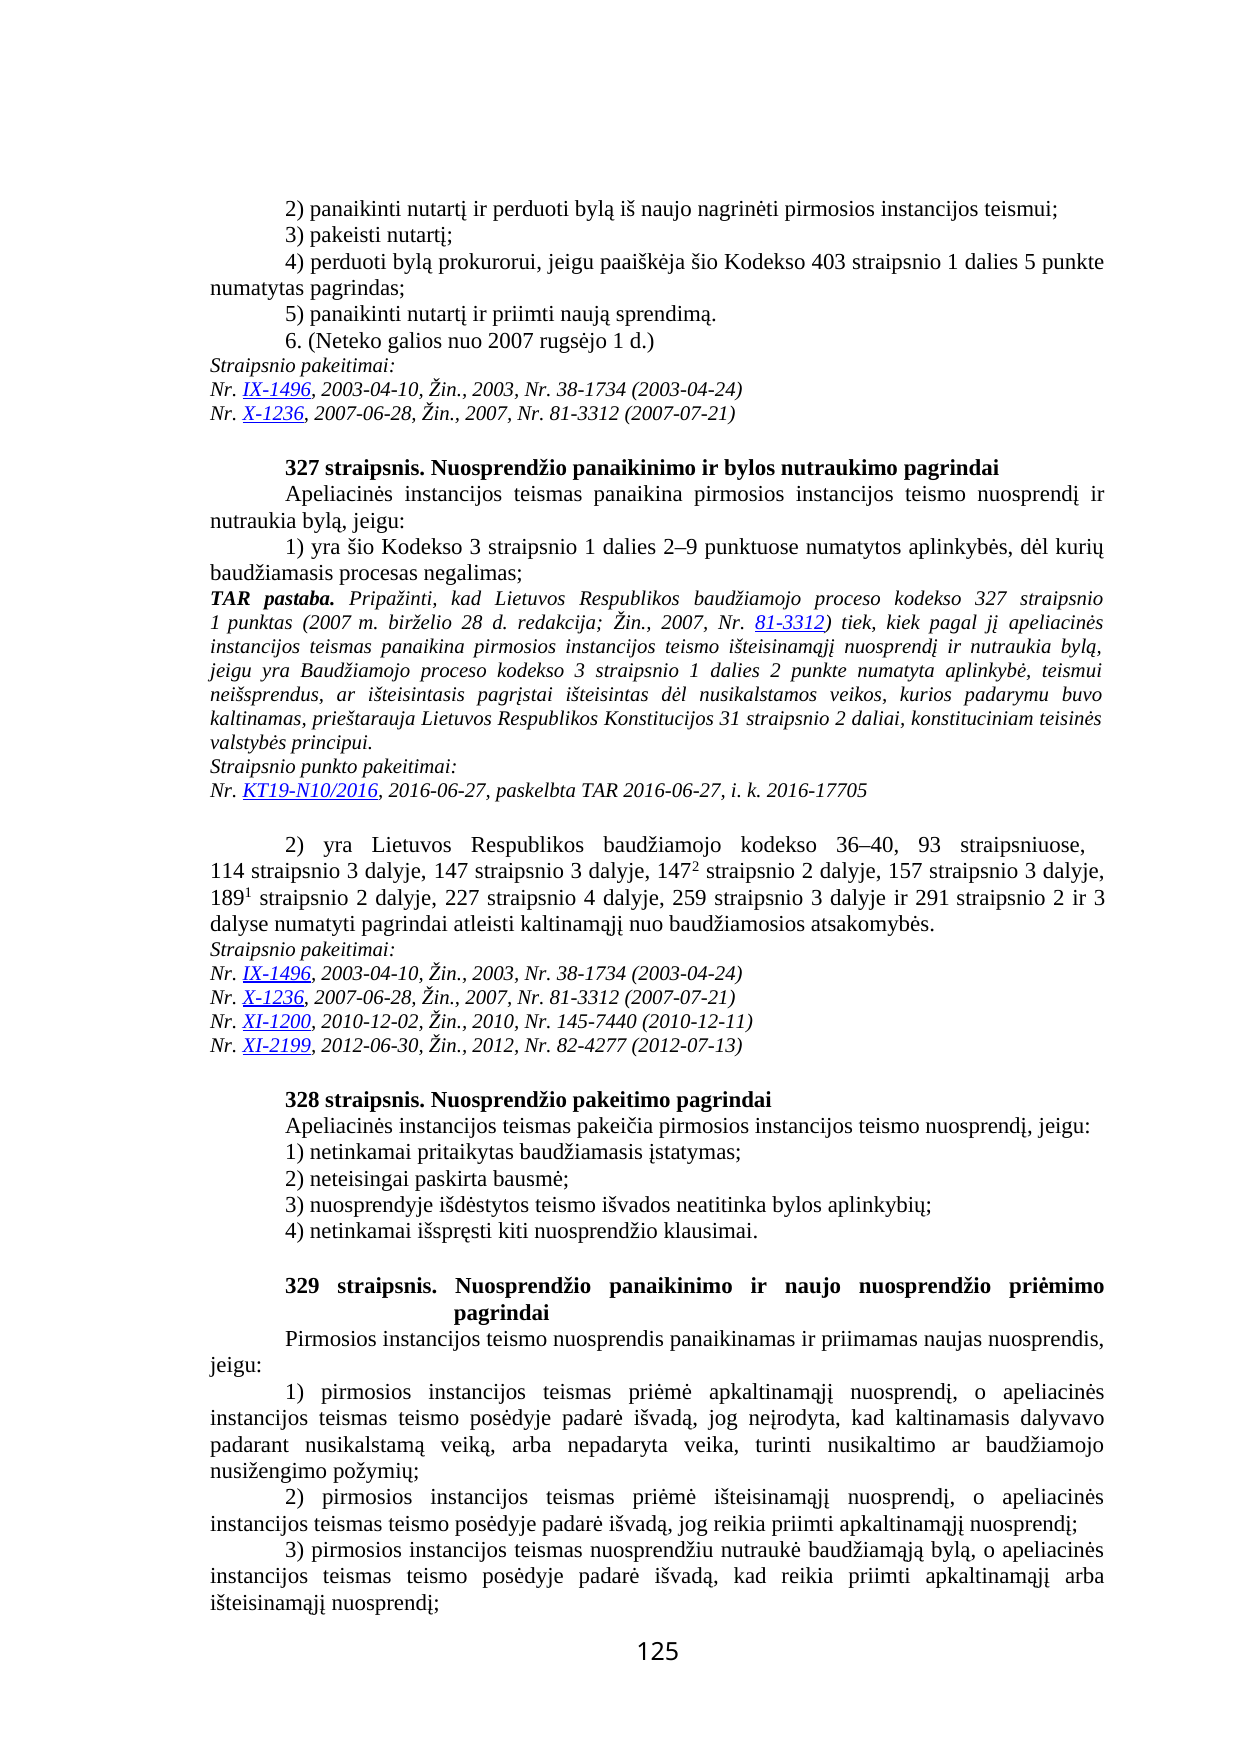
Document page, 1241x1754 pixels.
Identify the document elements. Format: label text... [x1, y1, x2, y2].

text Nr. X-1236, 2007-06-28, Žin., 2007, Nr. 81-3312 (2007-07-21) [210, 985, 1106, 1009]
text 2) panaikinti nutartį ir perduoti bylą iš naujo nagrinėti pirmosios instancijos teismui; [210, 195, 1106, 221]
text 6. (Neteko galios nuo 2007 rugsėjo 1 d.) [210, 327, 1106, 353]
text Apeliacinės instancijos teismas panaikina pirmosios instancijos teismo nuosprendį ir nutraukia bylą, jeigu: [210, 480, 1106, 533]
text TAR pastaba. Pripažinti, kad Lietuvos Respublikos baudžiamojo proceso kodekso 327 straipsnio 1 punktas (2007 m. birželio 28 d. redakcija; Žin., 2007, Nr. 81-3312) tiek, kiek pagal jį apeliacinės instancijos teismas panaikina pirmosios instancijos teismo išteisinamąjį nuosprendį ir nutraukia bylą, jeigu yra Baudžiamojo proceso kodekso 3 straipsnio 1 dalies 2 punkte numatyta aplinkybė, teismui neišsprendus, ar išteisintasis pagrįstai išteisintas dėl nusikalstamos veikos, kurios padarymu buvo kaltinamas, prieštarauja Lietuvos Respublikos Konstitucijos 31 straipsnio 2 daliai, konstituciniam teisinės valstybės principui. [210, 586, 1106, 754]
text Nr. KT19-N10/2016, 2016-06-27, paskelbta TAR 2016-06-27, i. k. 2016-17705 [210, 778, 1106, 802]
text 1) pirmosios instancijos teismas priėmė apkaltinamąjį nuosprendį, o apeliacinės instancijos teismas teismo posėdyje padarė išvadą, jog neįrodyta, kad kaltinamasis dalyvavo padarant nusikalstamą veiką, arba nepadaryta veika, turinti nusikaltimo ar baudžiamojo nusižengimo požymių; [210, 1378, 1106, 1483]
text Nr. XI-1200, 2010-12-02, Žin., 2010, Nr. 145-7440 (2010-12-11) [210, 1009, 1106, 1033]
text Nr. XI-2199, 2012-06-30, Žin., 2012, Nr. 82-4277 (2012-07-13) [210, 1033, 1106, 1057]
text 3) nuosprendyje išdėstytos teismo išvados neatitinka bylos aplinkybių; [210, 1191, 1106, 1217]
text 2) pirmosios instancijos teismas priėmė išteisinamąjį nuosprendį, o apeliacinės instancijos teismas teismo posėdyje padarė išvadą, jog reikia priimti apkaltinamąjį nuosprendį; [210, 1483, 1106, 1536]
text 4) netinkamai išspręsti kiti nuosprendžio klausimai. [210, 1217, 1106, 1244]
text Nr. IX-1496, 2003-04-10, Žin., 2003, Nr. 38-1734 (2003-04-24) [210, 961, 1106, 985]
text 2) neteisingai paskirta bausmė; [210, 1165, 1106, 1191]
text Straipsnio punkto pakeitimai: [210, 754, 1106, 778]
text 1) yra šio Kodekso 3 straipsnio 1 dalies 2–9 punktuose numatytos aplinkybės, dėl kurių baudžiamasis procesas negalimas; [210, 533, 1106, 586]
text 329 straipsnis. Nuosprendžio panaikinimo ir naujo nuosprendžio priėmimo pagrindai [285, 1272, 1106, 1325]
text 1) netinkamai pritaikytas baudžiamasis įstatymas; [210, 1138, 1106, 1165]
text Nr. IX-1496, 2003-04-10, Žin., 2003, Nr. 38-1734 (2003-04-24) [210, 377, 1106, 401]
text 3) pirmosios instancijos teismas nuosprendžiu nutraukė baudžiamąją bylą, o apeliacinės instancijos teismas teismo posėdyje padarė išvadą, kad reikia priimti apkaltinamąjį arba išteisinamąjį nuosprendį; [210, 1536, 1106, 1615]
text Apeliacinės instancijos teismas pakeičia pirmosios instancijos teismo nuosprendį, jeigu: [210, 1112, 1106, 1138]
text Straipsnio pakeitimai: [210, 353, 1106, 377]
text Pirmosios instancijos teismo nuosprendis panaikinamas ir priimamas naujas nuosprendis, jeigu: [210, 1325, 1106, 1378]
text 327 straipsnis. Nuosprendžio panaikinimo ir bylos nutraukimo pagrindai [210, 454, 1106, 480]
text Nr. X-1236, 2007-06-28, Žin., 2007, Nr. 81-3312 (2007-07-21) [210, 401, 1106, 425]
text 4) perduoti bylą prokurorui, jeigu paaiškėja šio Kodekso 403 straipsnio 1 dalies 5 punkte numatytas pagrindas; [210, 248, 1106, 300]
text Straipsnio pakeitimai: [210, 937, 1106, 961]
text 5) panaikinti nutartį ir priimti naują sprendimą. [210, 300, 1106, 327]
text 2) yra Lietuvos Respublikos baudžiamojo kodekso 36–40, 93 straipsniuose, 114 straipsnio 3 dalyje, 147 straipsnio 3 dalyje, 1472 straipsnio 2 dalyje, 157 straipsnio 3 dalyje, 1891 straipsnio 2 dalyje, 227 straipsnio 4 dalyje, 259 straipsnio 3 dalyje ir 291 straipsnio 2 ir 3 dalyse numatyti pagrindai atleisti kaltinamąjį nuo baudžiamosios atsakomybės. [210, 831, 1106, 937]
text 328 straipsnis. Nuosprendžio pakeitimo pagrindai [210, 1086, 1106, 1112]
text 3) pakeisti nutartį; [210, 221, 1106, 248]
